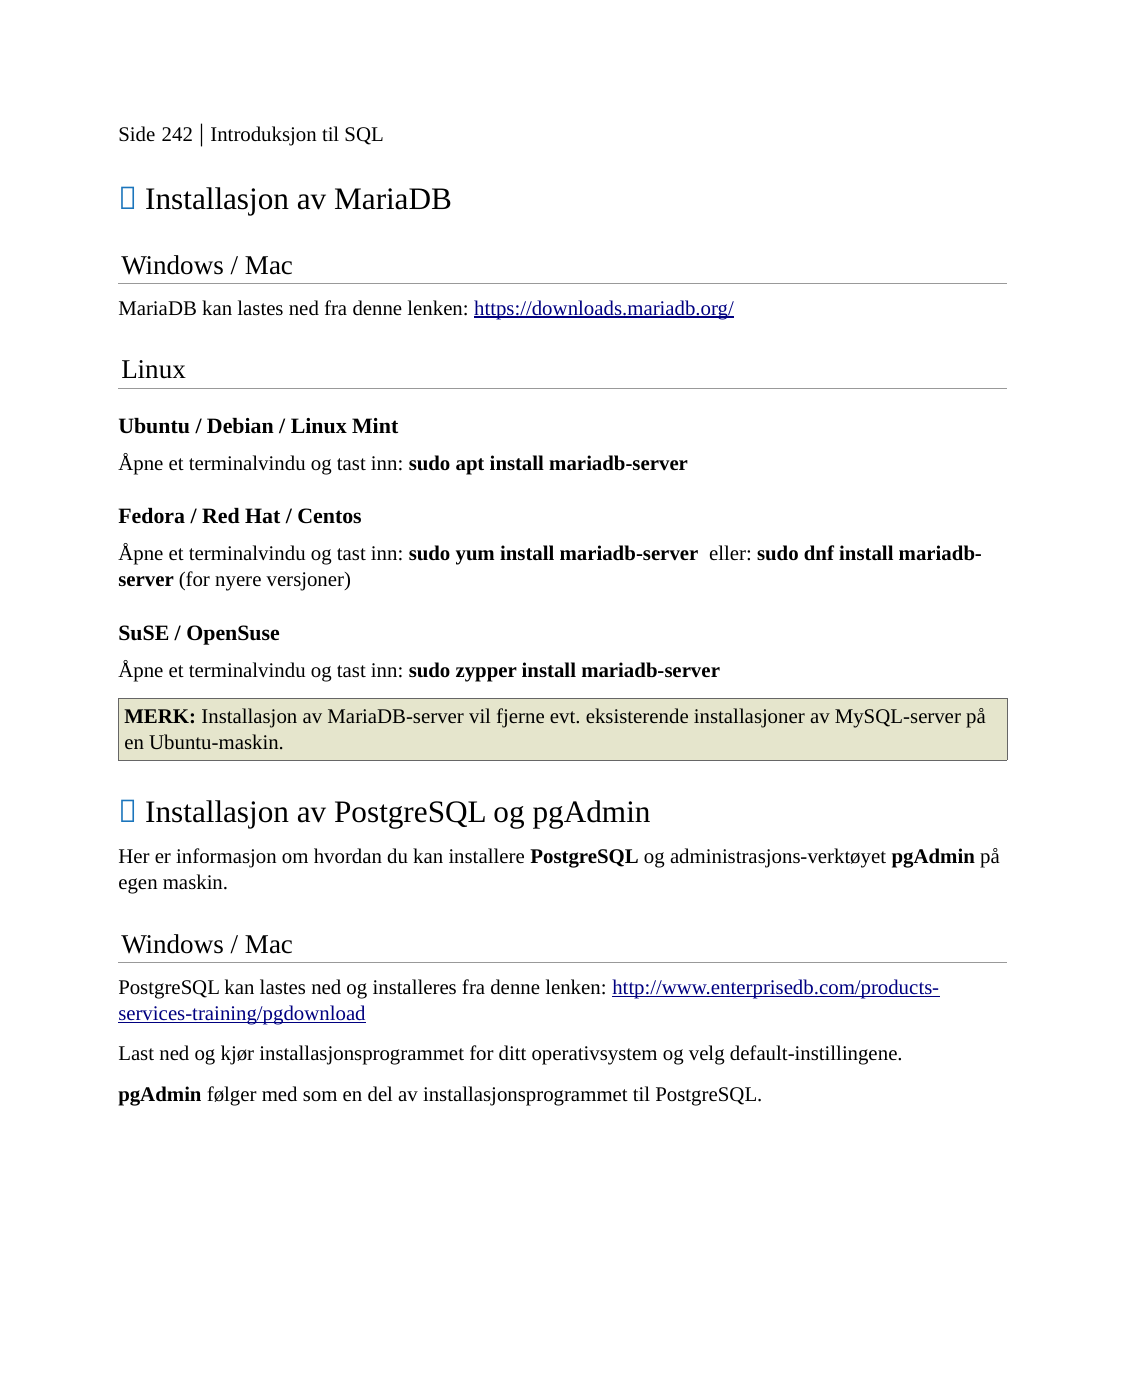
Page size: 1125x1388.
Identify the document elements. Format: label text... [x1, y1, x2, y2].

text Åpne et terminalvindu og tast inn: sudo yum install mariadb-server eller: sudo dnf install mariadb-server (for nyere versjoner) [118, 541, 1007, 591]
text Åpne et terminalvindu og tast inn: sudo zypper install mariadb-server [118, 658, 1007, 682]
text MariaDB kan lastes ned fra denne lenken: https://downloads.mariadb.org/ [118, 296, 1007, 319]
subtitle Fedora / Red Hat / Centos [118, 503, 1007, 529]
text Last ned og kjør installasjonsprogrammet for ditt operativsystem og velg default-instillingene. [118, 1041, 1007, 1065]
subtitle Windows / Mac [118, 925, 1007, 962]
subtitle Ubuntu / Debian / Linux Mint [118, 413, 1007, 438]
text Åpne et terminalvindu og tast inn: sudo apt install mariadb-server [118, 450, 1007, 474]
subtitle  Installasjon av PostgreSQL og pgAdmin [118, 789, 1007, 832]
subtitle SuSE / OpenSuse [118, 620, 1007, 645]
text pgAdmin følger med som en del av installasjonsprogrammet til PostgreSQL. [118, 1082, 1007, 1106]
subtitle  Installasjon av MariaDB [118, 176, 1007, 219]
subtitle Linux [118, 351, 1007, 388]
text PostgreSQL kan lastes ned og installeres fra denne lenken: http://www.enterprisedb.com/products-services-training/pgdownload [118, 975, 1007, 1025]
text Her er informasjon om hvordan du kan installere PostgreSQL og administrasjons-verktøyet pgAdmin på egen maskin. [118, 844, 1007, 894]
text MERK: Installasjon av MariaDB-server vil fjerne evt. eksisterende installasjoner av MySQL-server på en Ubuntu-maskin. [119, 699, 1007, 760]
subtitle Windows / Mac [118, 246, 1007, 283]
